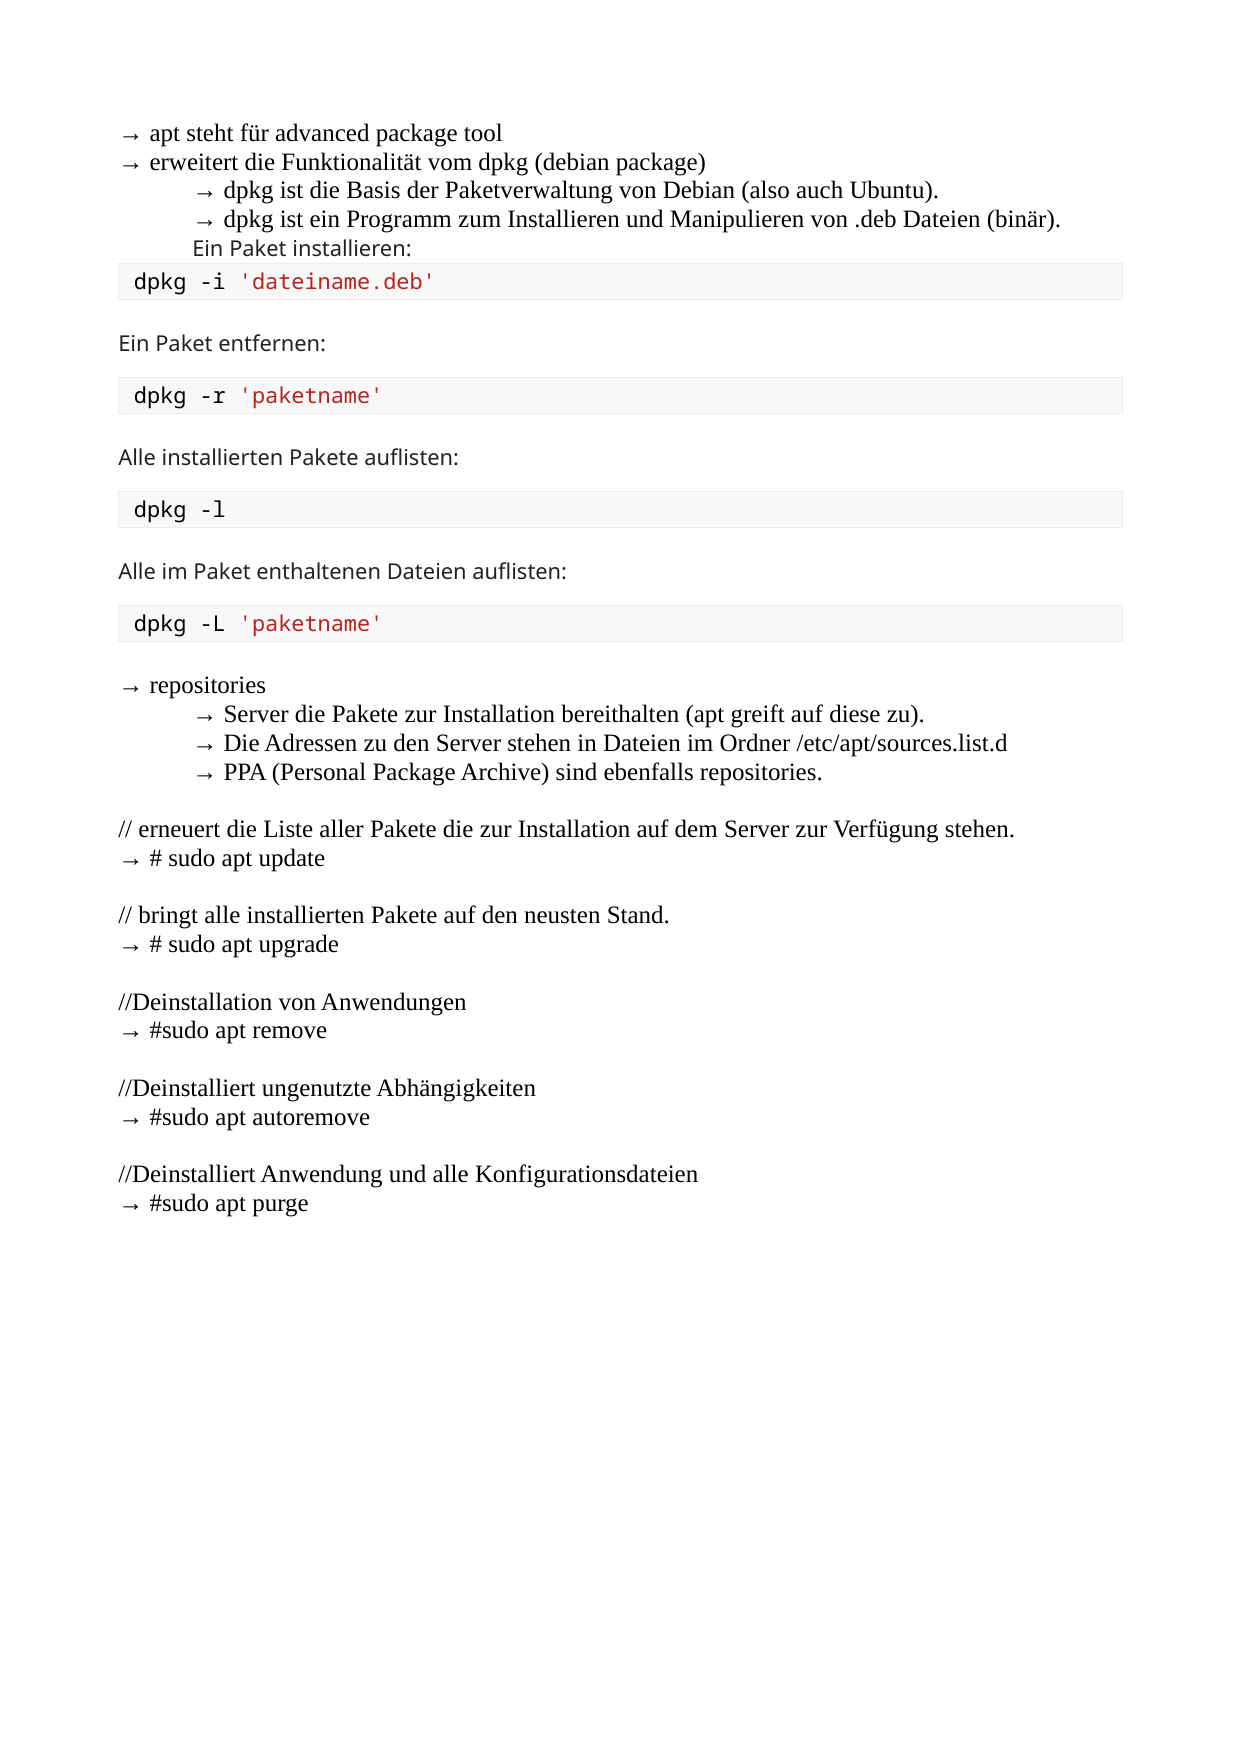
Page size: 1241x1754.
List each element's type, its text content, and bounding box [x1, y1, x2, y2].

text → PPA (Personal Package Archive) sind ebenfalls repositories. [118, 757, 1122, 785]
text → erweitert die Funktionalität vom dpkg (debian package) [118, 147, 1122, 176]
text → #sudo apt remove [118, 1015, 1122, 1044]
text Ein Paket entfernen: [118, 328, 1122, 358]
text //Deinstalliert ungenutzte Abhängigkeiten [118, 1073, 1122, 1102]
text → apt steht für advanced package tool [118, 118, 1122, 147]
text dpkg -i 'dateiname.deb' [119, 264, 1122, 299]
text Alle im Paket enthaltenen Dateien auflisten: [118, 556, 1122, 586]
text → dpkg ist ein Programm zum Installieren und Manipulieren von .deb Dateien (binär). [118, 204, 1122, 233]
text dpkg -r 'paketname' [119, 378, 1122, 413]
text //Deinstallation von Anwendungen [118, 987, 1122, 1015]
text // bringt alle installierten Pakete auf den neusten Stand. [118, 900, 1122, 929]
text dpkg -l [119, 492, 1122, 527]
text → # sudo apt upgrade [118, 929, 1122, 958]
text → #sudo apt purge [118, 1188, 1122, 1217]
text → dpkg ist die Basis der Paketverwaltung von Debian (also auch Ubuntu). [118, 176, 1122, 204]
text → #sudo apt autoremove [118, 1102, 1122, 1130]
text Alle installierten Pakete auflisten: [118, 442, 1122, 472]
text dpkg -L 'paketname' [119, 606, 1122, 641]
text → repositories [118, 670, 1122, 699]
text → # sudo apt update [118, 843, 1122, 872]
text // erneuert die Liste aller Pakete die zur Installation auf dem Server zur Verfügung stehen. [118, 814, 1122, 843]
text → Server die Pakete zur Installation bereithalten (apt greift auf diese zu). [118, 699, 1122, 728]
text Ein Paket installieren: [118, 233, 1122, 263]
text → Die Adressen zu den Server stehen in Dateien im Ordner /etc/apt/sources.list.d [118, 728, 1122, 757]
text //Deinstalliert Anwendung und alle Konfigurationsdateien [118, 1159, 1122, 1188]
